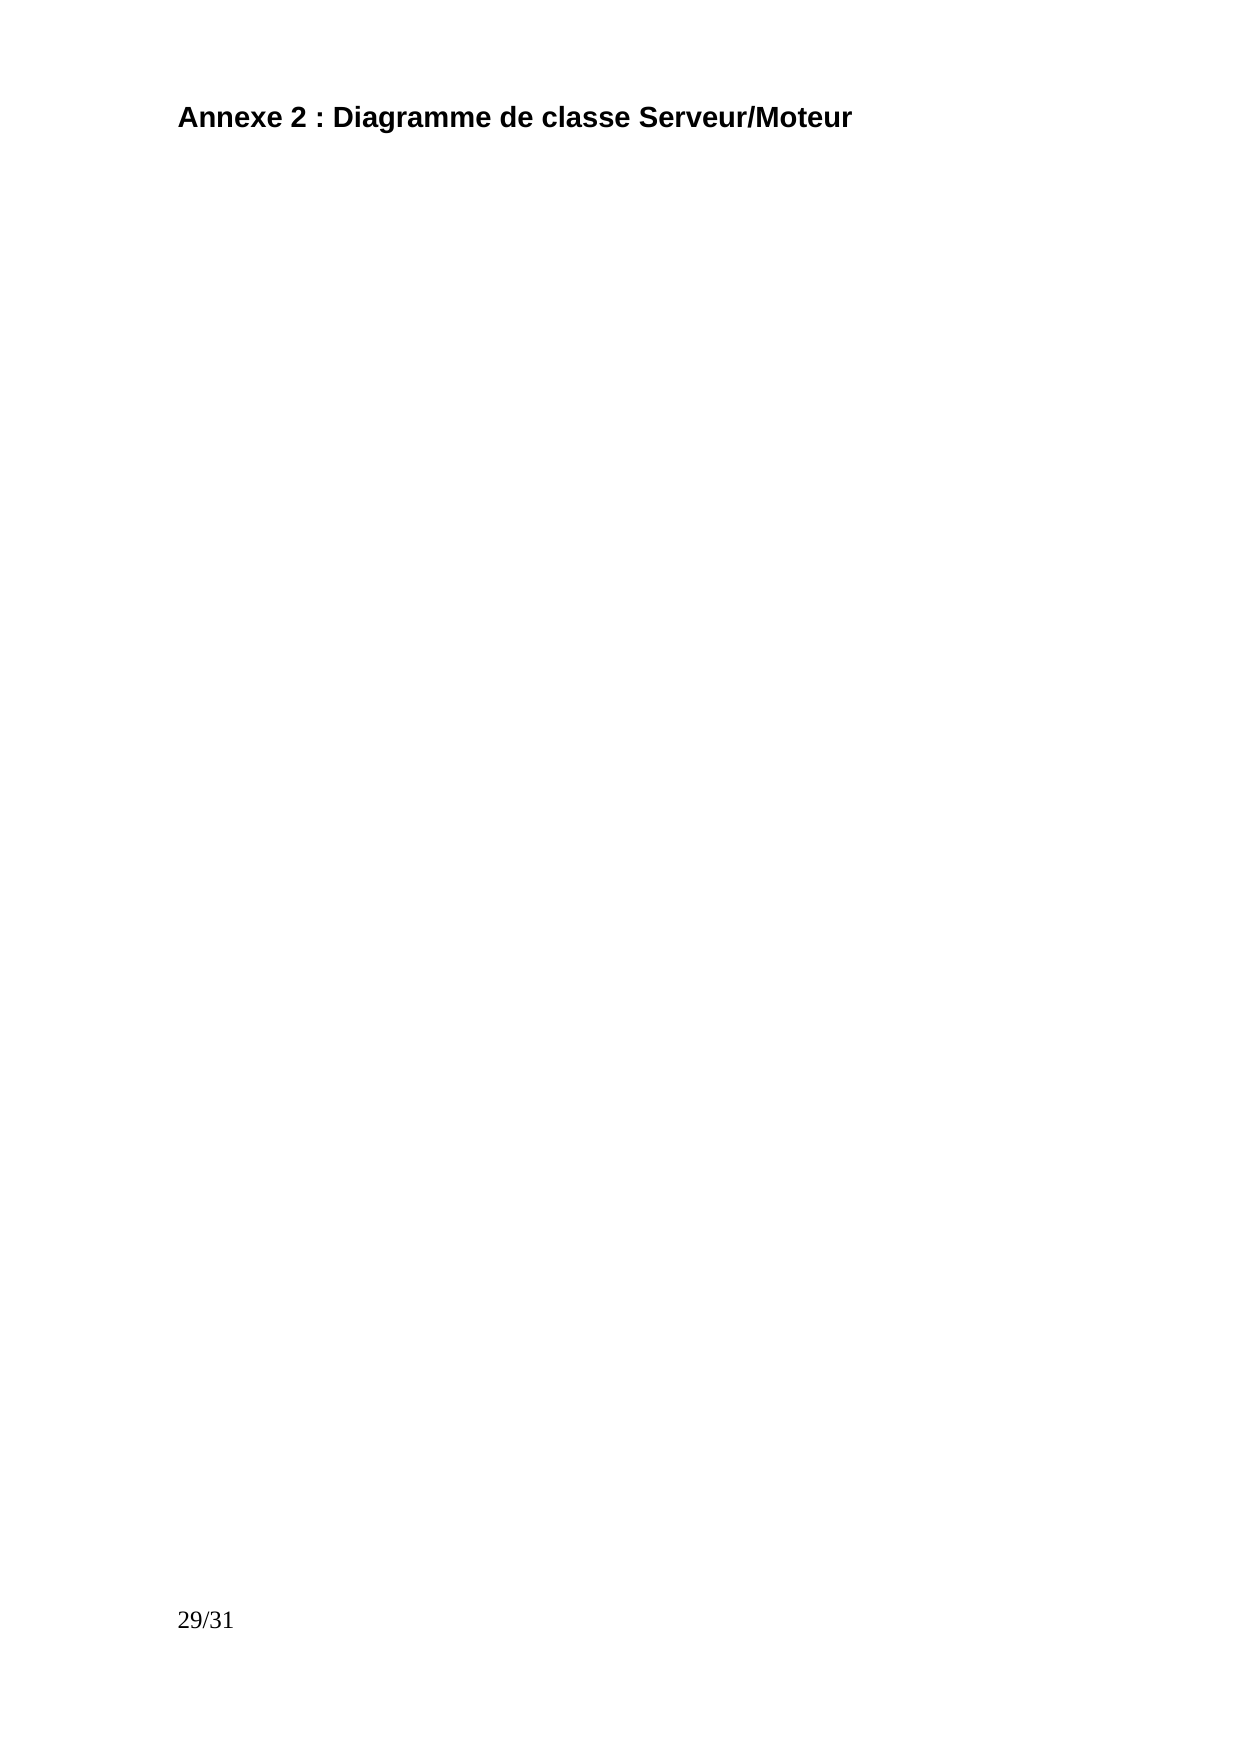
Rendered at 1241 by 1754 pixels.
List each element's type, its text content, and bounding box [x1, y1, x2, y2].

subtitle Annexe 2 : Diagramme de classe Serveur/Moteur [177, 100, 1122, 133]
